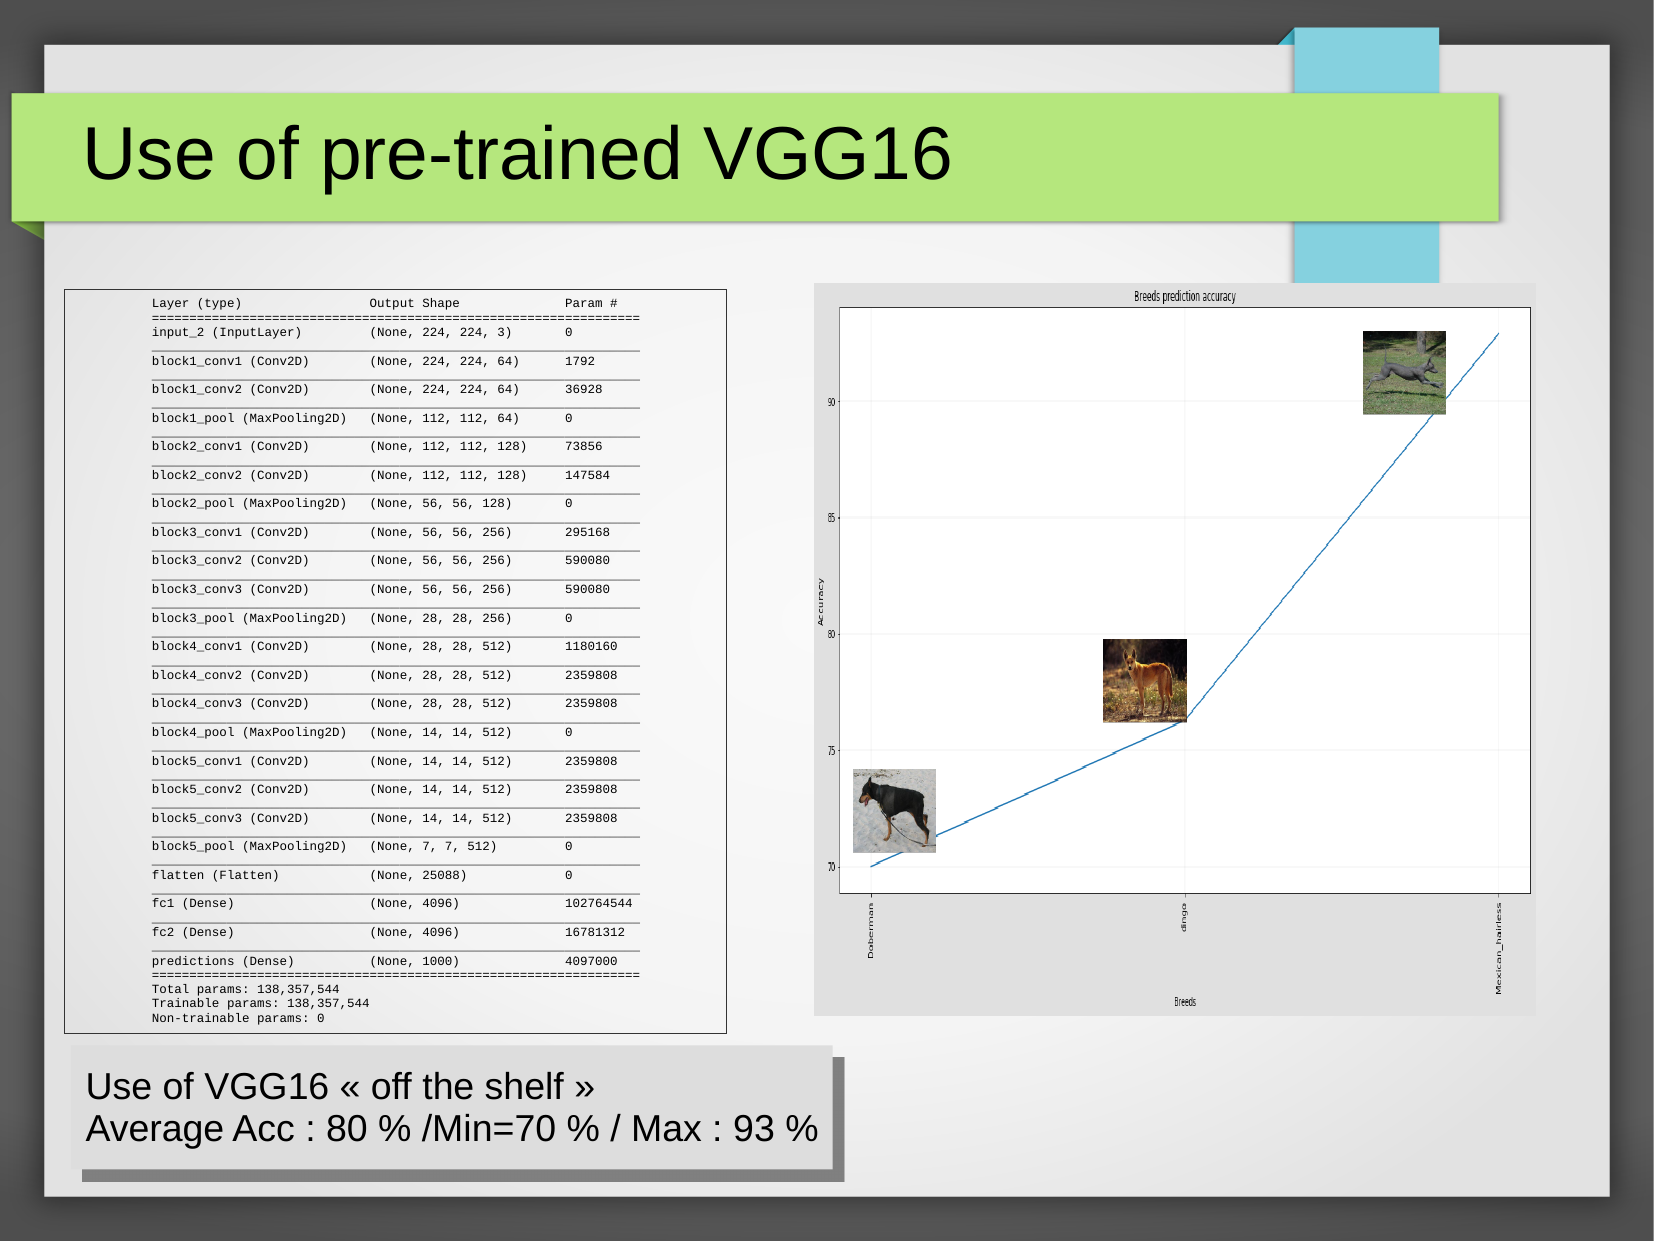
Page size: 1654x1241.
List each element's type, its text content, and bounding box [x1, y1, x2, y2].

text_box Use of VGG16 « off the shelf » Average Acc : 80 % /Min=70 % / Max : 93 % [70, 1045, 833, 1170]
text_box Layer (type) Output Shape Param # ================================================================= input_2 (InputLayer) (None, 224, 224, 3) 0 _________________________________________________________________ block1_conv1 (Conv2D) (None, 224, 224, 64) 1792 _________________________________________________________________ block1_conv2 (Conv2D) (None, 224, 224, 64) 36928 _________________________________________________________________ block1_pool (MaxPooling2D) (None, 112, 112, 64) 0 _________________________________________________________________ block2_conv1 (Conv2D) (None, 112, 112, 128) 73856 _________________________________________________________________ block2_conv2 (Conv2D) (None, 112, 112, 128) 147584 _________________________________________________________________ block2_pool (MaxPooling2D) (None, 56, 56, 128) 0 _________________________________________________________________ block3_conv1 (Conv2D) (None, 56, 56, 256) 295168 _________________________________________________________________ block3_conv2 (Conv2D) (None, 56, 56, 256) 590080 _________________________________________________________________ block3_conv3 (Conv2D) (None, 56, 56, 256) 590080 _________________________________________________________________ block3_pool (MaxPooling2D) (None, 28, 28, 256) 0 _________________________________________________________________ block4_conv1 (Conv2D) (None, 28, 28, 512) 1180160 _________________________________________________________________ block4_conv2 (Conv2D) (None, 28, 28, 512) 2359808 _________________________________________________________________ block4_conv3 (Conv2D) (None, 28, 28, 512) 2359808 _________________________________________________________________ block4_pool (MaxPooling2D) (None, 14, 14, 512) 0 _________________________________________________________________ block5_conv1 (Conv2D) (None, 14, 14, 512) 2359808 _________________________________________________________________ block5_conv2 (Conv2D) (None, 14, 14, 512) 2359808 _________________________________________________________________ block5_conv3 (Conv2D) (None, 14, 14, 512) 2359808 _________________________________________________________________ block5_pool (MaxPooling2D) (None, 7, 7, 512) 0 _________________________________________________________________ flatten (Flatten) (None, 25088) 0 _________________________________________________________________ fc1 (Dense) (None, 4096) 102764544 _________________________________________________________________ fc2 (Dense) (None, 4096) 16781312 _________________________________________________________________ predictions (Dense) (None, 1000) 4097000 ================================================================= Total params: 138,357,544 Trainable params: 138,357,544 Non-trainable params: 0 [64, 289, 727, 1034]
title Use of pre-trained VGG16 [82, 94, 1264, 213]
picture [0, 0, 1654, 1241]
